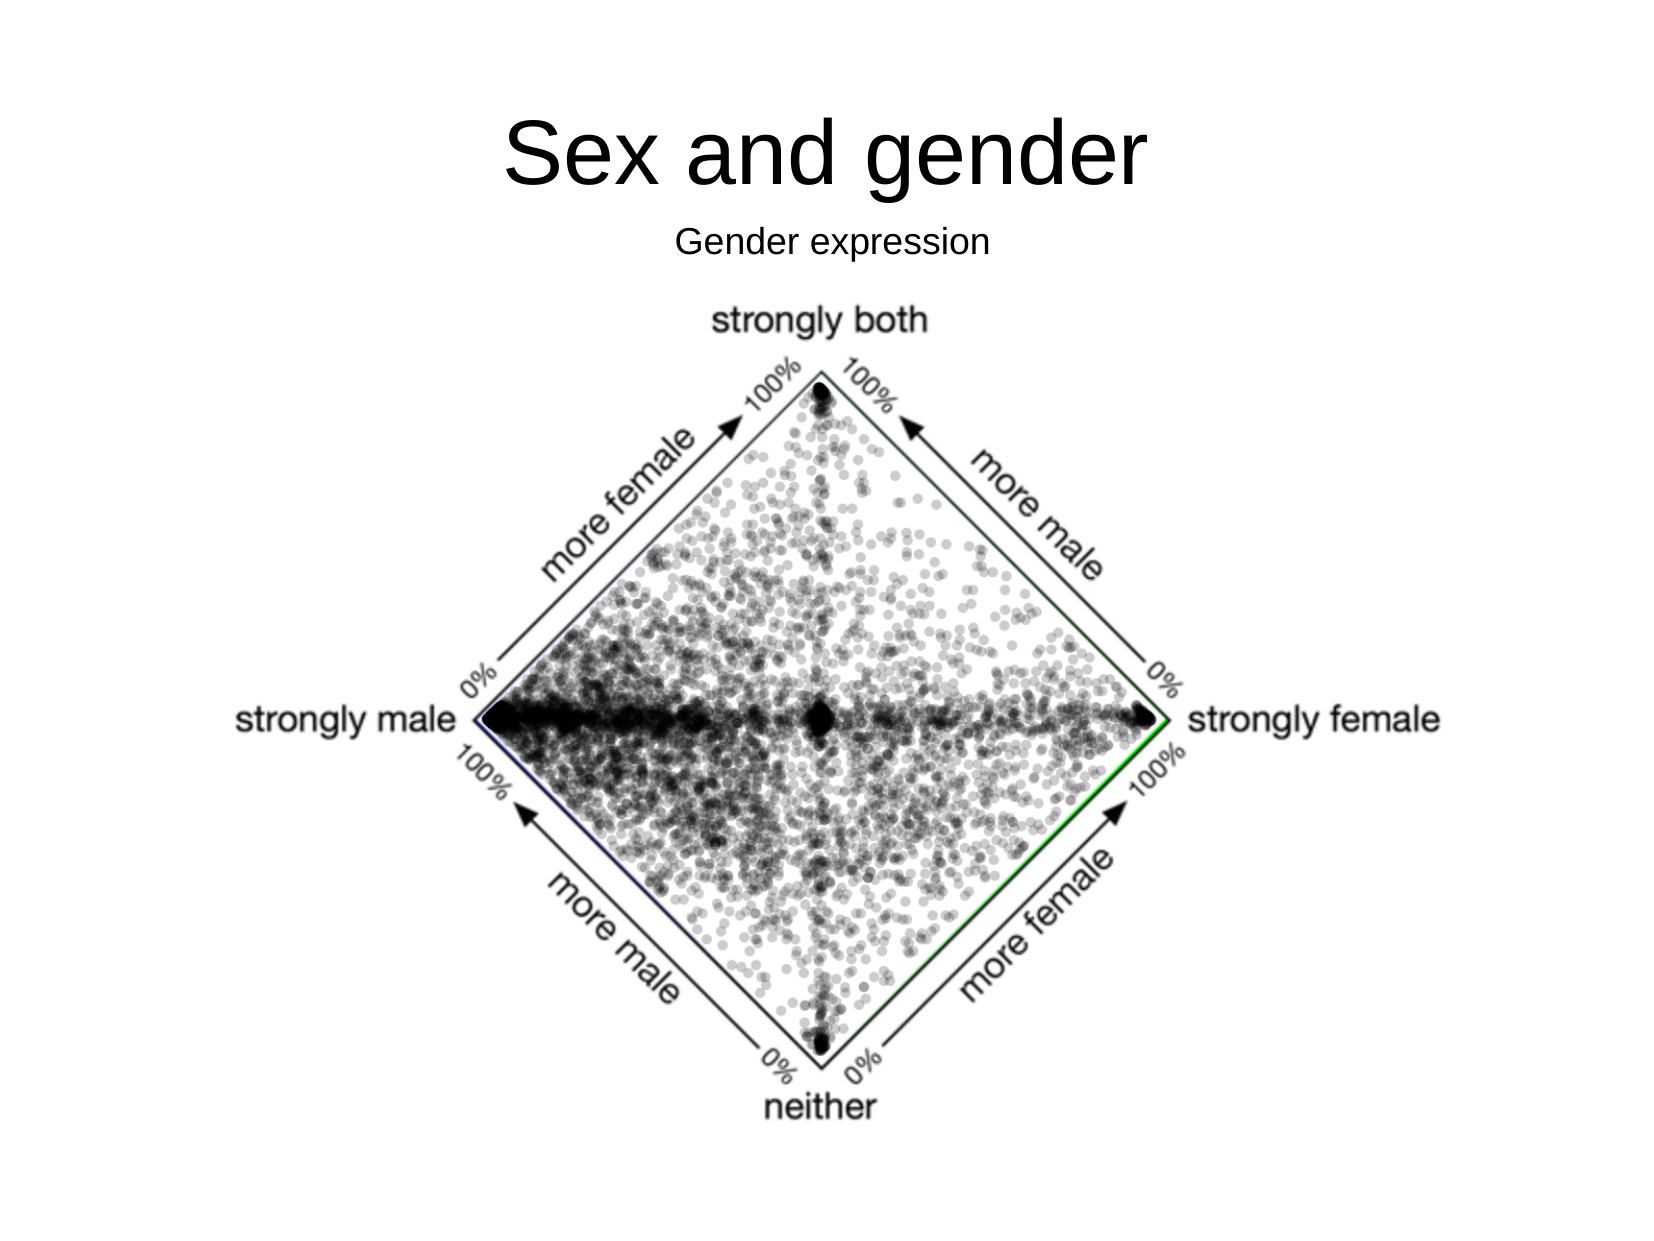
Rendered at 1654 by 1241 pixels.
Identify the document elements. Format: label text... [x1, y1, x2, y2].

title Sex and gender [82, 49, 1571, 257]
text_box Gender expression [510, 212, 1156, 270]
picture [213, 287, 1461, 1157]
